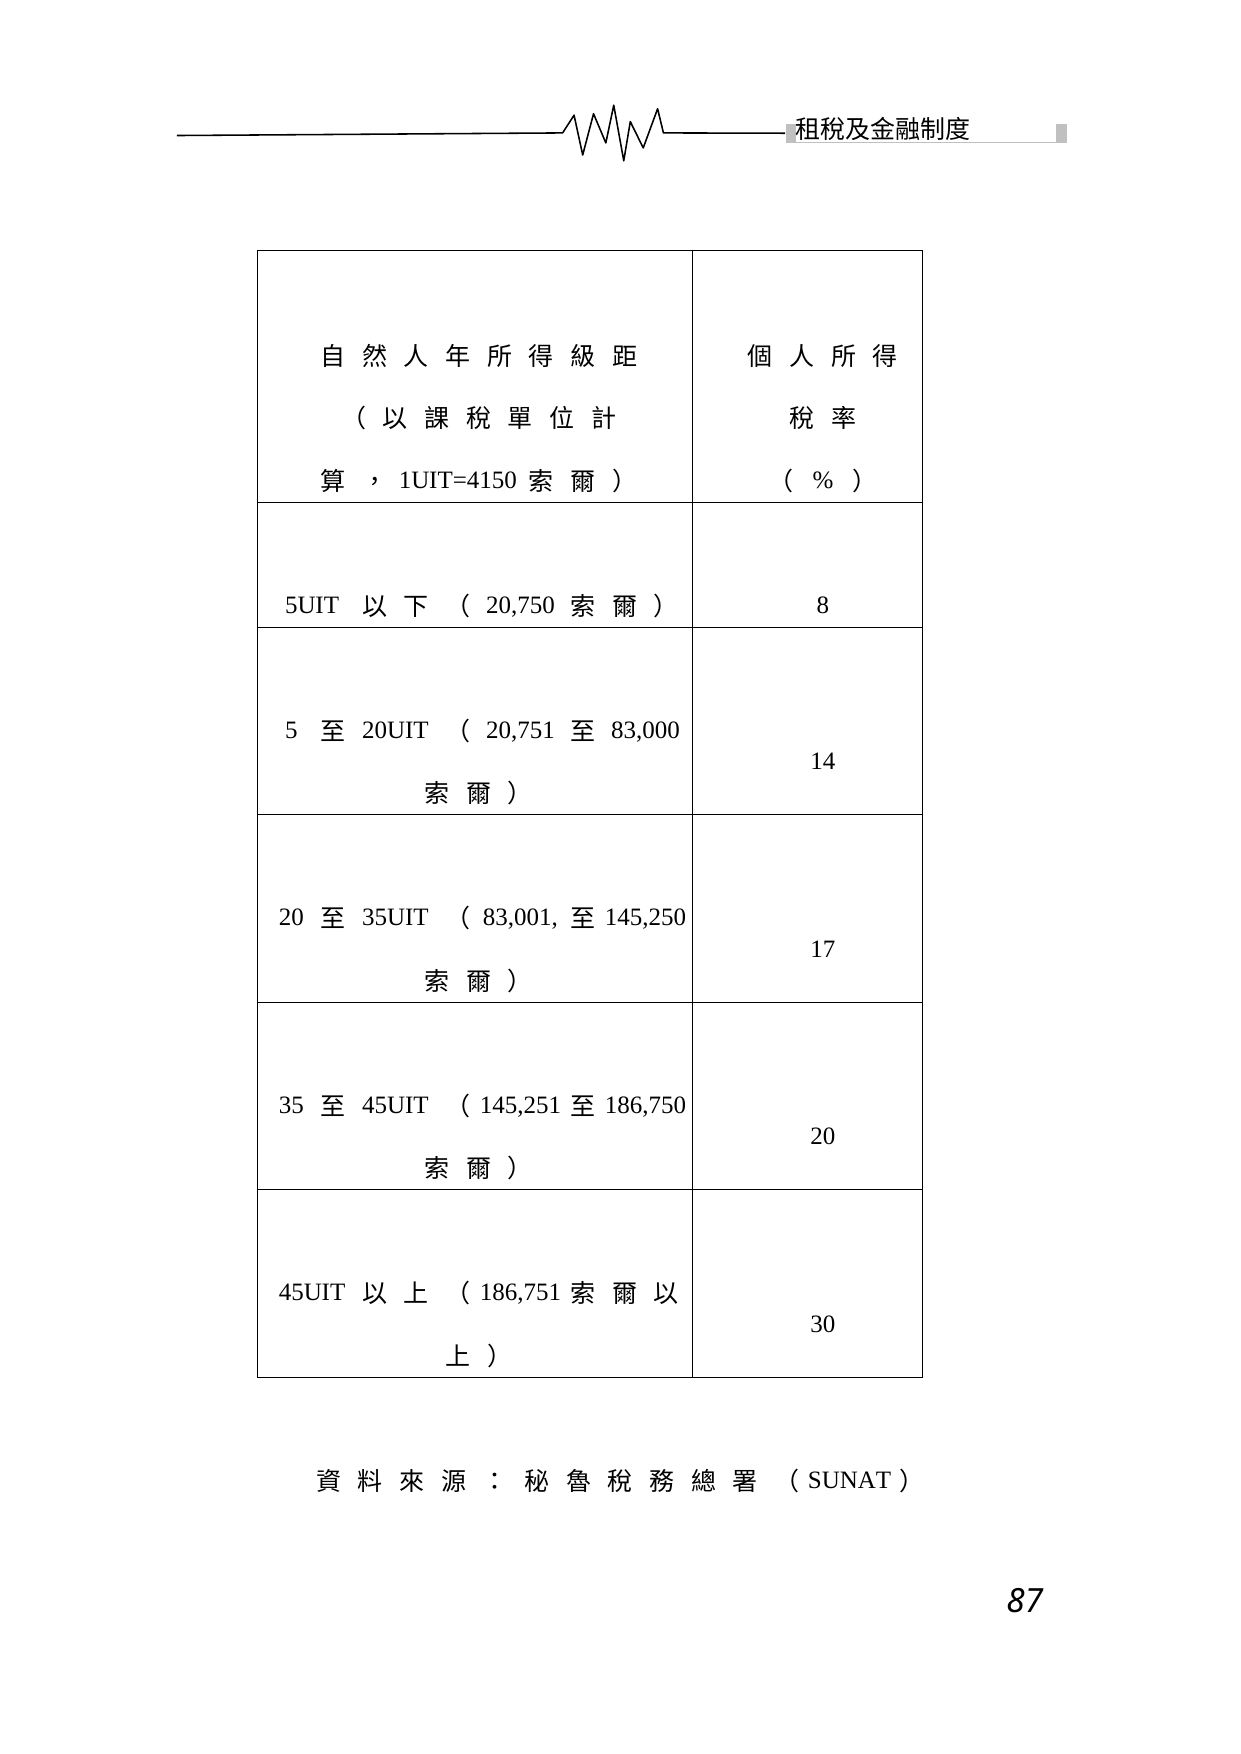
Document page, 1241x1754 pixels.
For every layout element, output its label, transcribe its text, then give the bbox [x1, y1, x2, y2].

table_header 自然人年所得級距 （以課稅單位計算，1UIT=4150索爾） [258, 251, 692, 502]
text 資料來源：秘魯稅務總署（SUNAT） [183, 1438, 1058, 1500]
table_cell 30 [693, 1190, 922, 1377]
table_cell 8 [693, 503, 922, 627]
table_cell 45UIT以上（186,751索爾以上） [258, 1190, 692, 1377]
table_cell 35至45UIT（145,251至186,750索爾） [258, 1003, 692, 1189]
table_cell 5UIT以下（20,750索爾） [258, 503, 692, 627]
table_cell 14 [693, 628, 922, 814]
table_cell 20至35UIT（83,001,至145,250索爾） [258, 815, 692, 1002]
table_header 個人所得稅率（%） [693, 251, 922, 502]
table_cell 17 [693, 815, 922, 1002]
table_cell 20 [693, 1003, 922, 1189]
table_cell 5至20UIT（20,751至83,000索爾） [258, 628, 692, 814]
